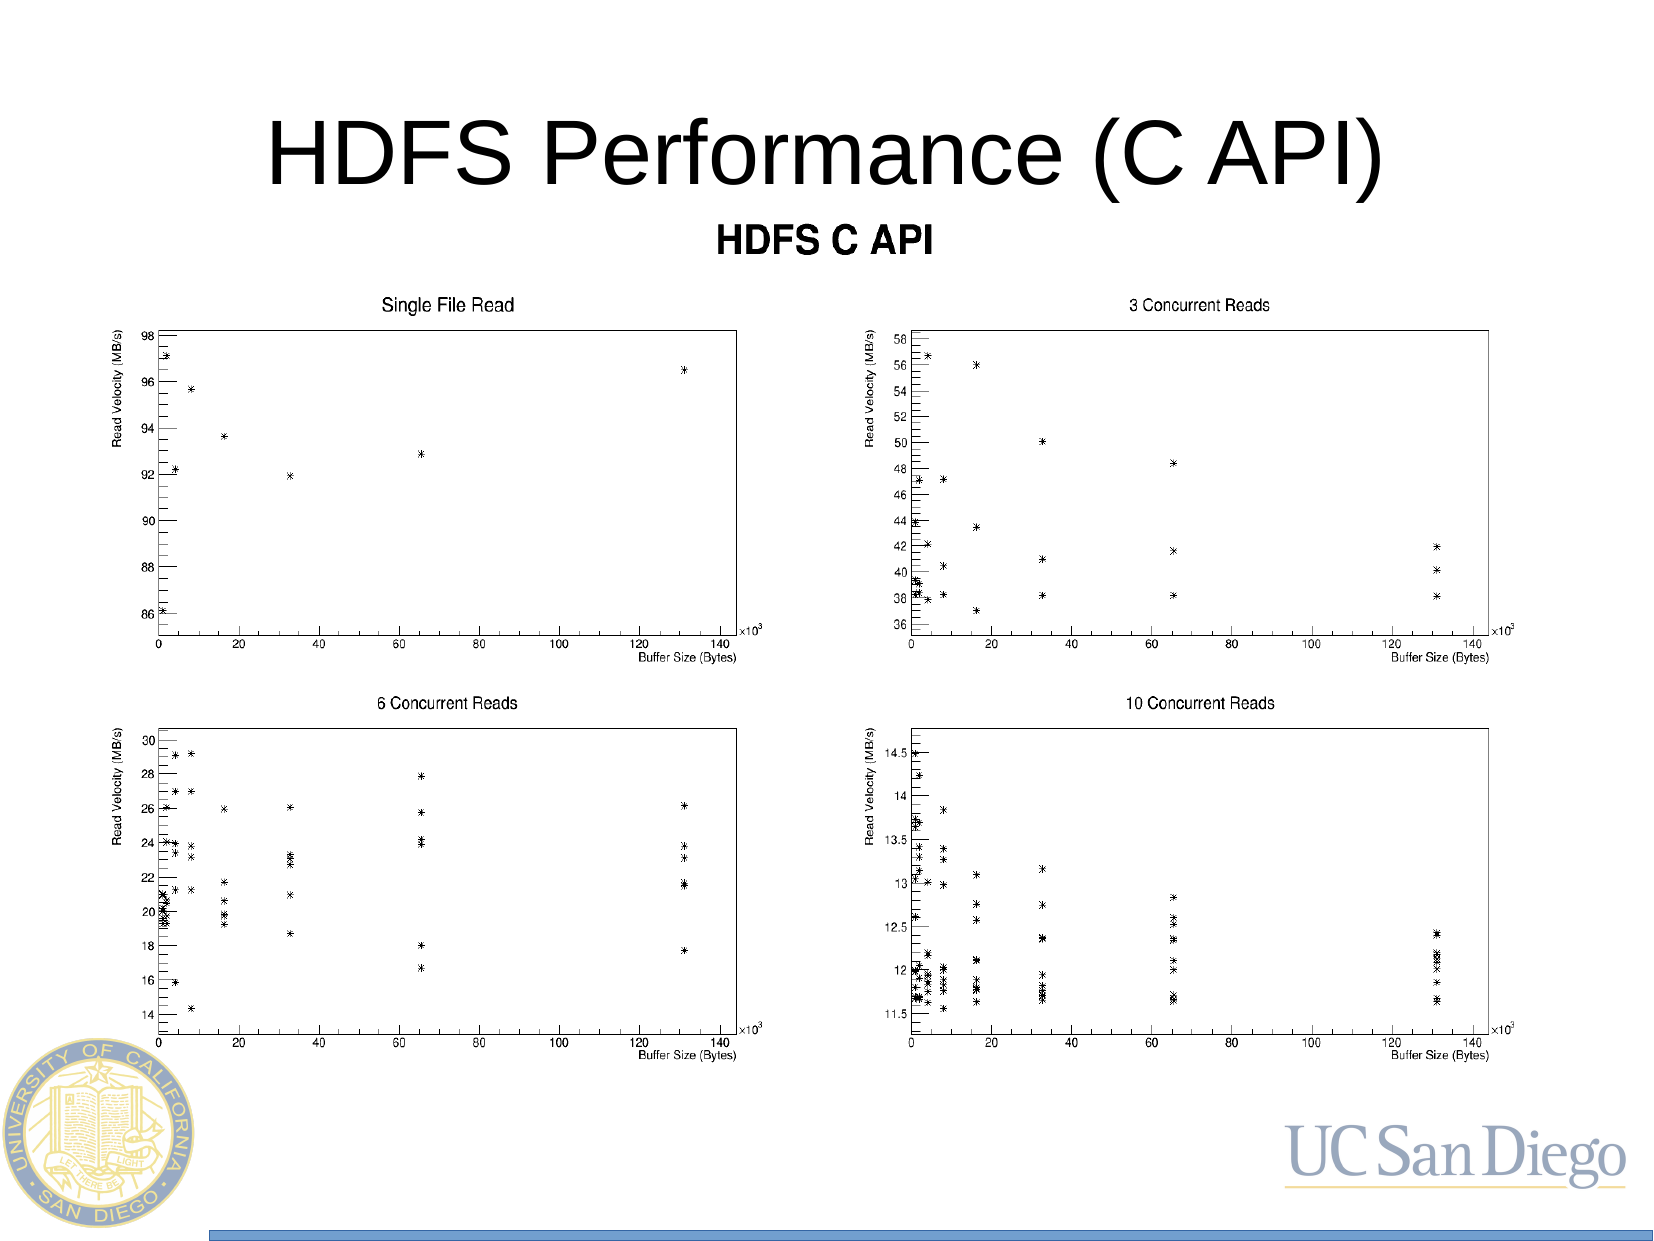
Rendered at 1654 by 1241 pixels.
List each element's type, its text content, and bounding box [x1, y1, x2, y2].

title HDFS Performance (C API) [82, 49, 1571, 257]
picture [0, 195, 1576, 1231]
picture [1253, 1089, 1653, 1230]
text_box [209, 1230, 1653, 1241]
